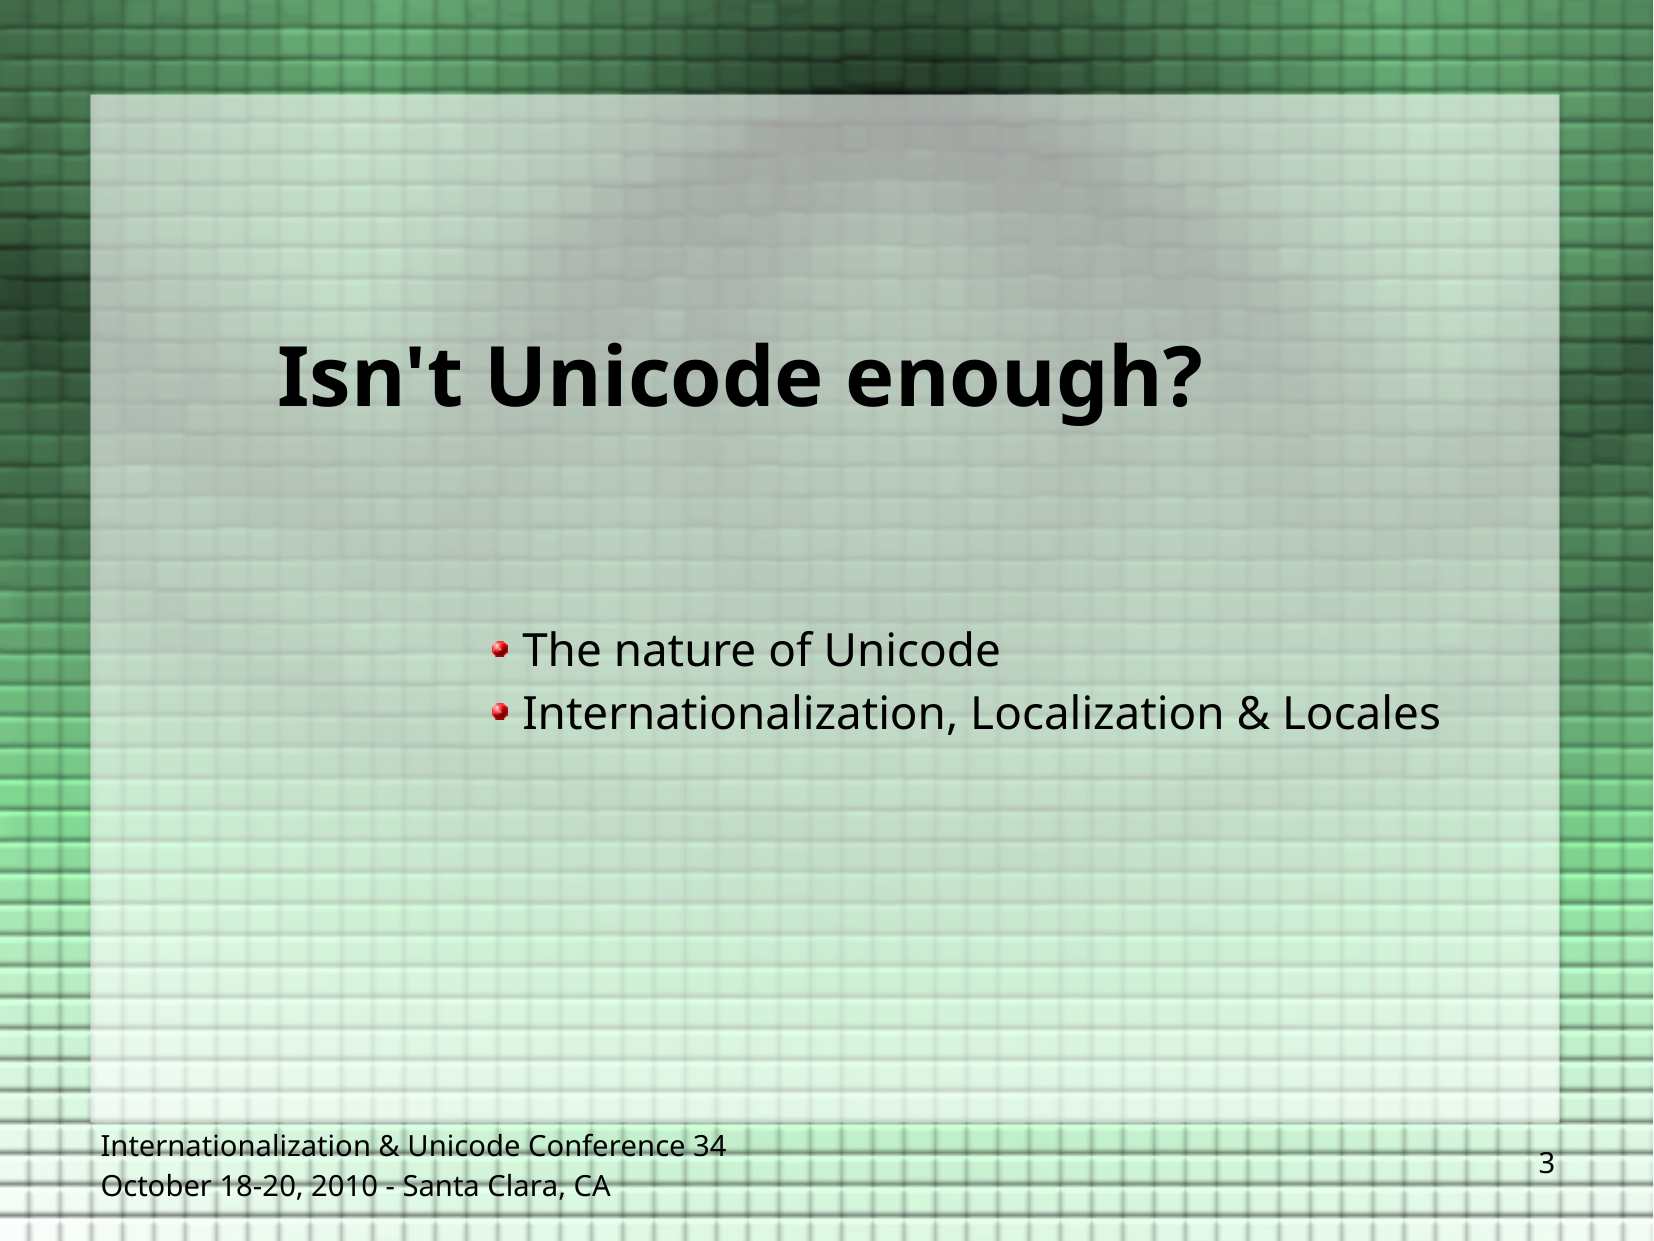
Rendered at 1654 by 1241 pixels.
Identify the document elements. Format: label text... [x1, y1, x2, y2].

picture [0, 0, 1654, 1241]
text_box The nature of Unicode Internationalization, Localization & Locales [477, 610, 1367, 737]
text_box Isn't Unicode enough? [262, 309, 1276, 451]
